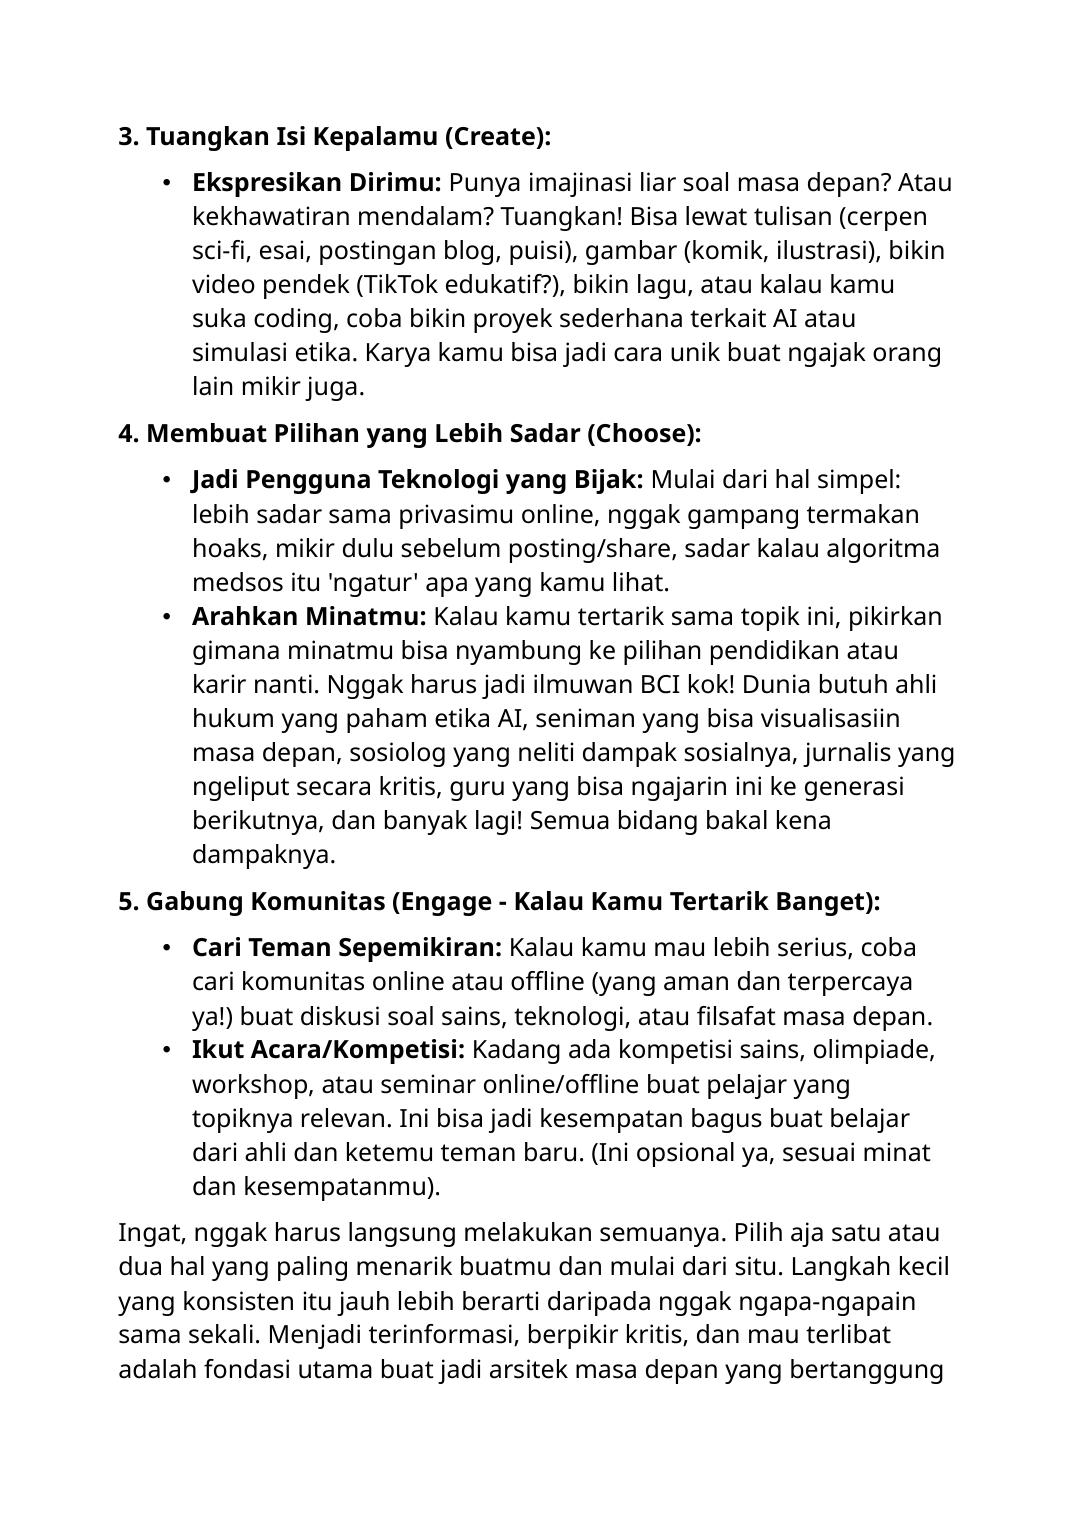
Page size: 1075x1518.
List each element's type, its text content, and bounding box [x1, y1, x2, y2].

list Ekspresikan Dirimu: Punya imajinasi liar soal masa depan? Atau kekhawatiran mendalam? Tuangkan! Bisa lewat tulisan (cerpen sci-fi, esai, postingan blog, puisi), gambar (komik, ilustrasi), bikin video pendek (TikTok edukatif?), bikin lagu, atau kalau kamu suka coding, coba bikin proyek sederhana terkait AI atau simulasi etika. Karya kamu bisa jadi cara unik buat ngajak orang lain mikir juga. [162, 165, 957, 403]
text Ingat, nggak harus langsung melakukan semuanya. Pilih aja satu atau dua hal yang paling menarik buatmu dan mulai dari situ. Langkah kecil yang konsisten itu jauh lebih berarti daripada nggak ngapa-ngapain sama sekali. Menjadi terinformasi, berpikir kritis, dan mau terlibat adalah fondasi utama buat jadi arsitek masa depan yang bertanggung [118, 1215, 957, 1385]
text 3. Tuangkan Isi Kepalamu (Create): [118, 118, 957, 152]
list Ikut Acara/Kompetisi: Kadang ada kompetisi sains, olimpiade, workshop, atau seminar online/offline buat pelajar yang topiknya relevan. Ini bisa jadi kesempatan bagus buat belajar dari ahli dan ketemu teman baru. (Ini opsional ya, sesuai minat dan kesempatanmu). [162, 1032, 957, 1202]
list Jadi Pengguna Teknologi yang Bijak: Mulai dari hal simpel: lebih sadar sama privasimu online, nggak gampang termakan hoaks, mikir dulu sebelum posting/share, sadar kalau algoritma medsos itu 'ngatur' apa yang kamu lihat. [162, 462, 957, 598]
list Arahkan Minatmu: Kalau kamu tertarik sama topik ini, pikirkan gimana minatmu bisa nyambung ke pilihan pendidikan atau karir nanti. Nggak harus jadi ilmuwan BCI kok! Dunia butuh ahli hukum yang paham etika AI, seniman yang bisa visualisasiin masa depan, sosiolog yang neliti dampak sosialnya, jurnalis yang ngeliput secara kritis, guru yang bisa ngajarin ini ke generasi berikutnya, dan banyak lagi! Semua bidang bakal kena dampaknya. [162, 598, 957, 871]
text 5. Gabung Komunitas (Engage - Kalau Kamu Tertarik Banget): [118, 883, 957, 917]
list Cari Teman Sepemikiran: Kalau kamu mau lebih serius, coba cari komunitas online atau offline (yang aman dan terpercaya ya!) buat diskusi soal sains, teknologi, atau filsafat masa depan. [162, 930, 957, 1032]
text 4. Membuat Pilihan yang Lebih Sadar (Choose): [118, 416, 957, 450]
